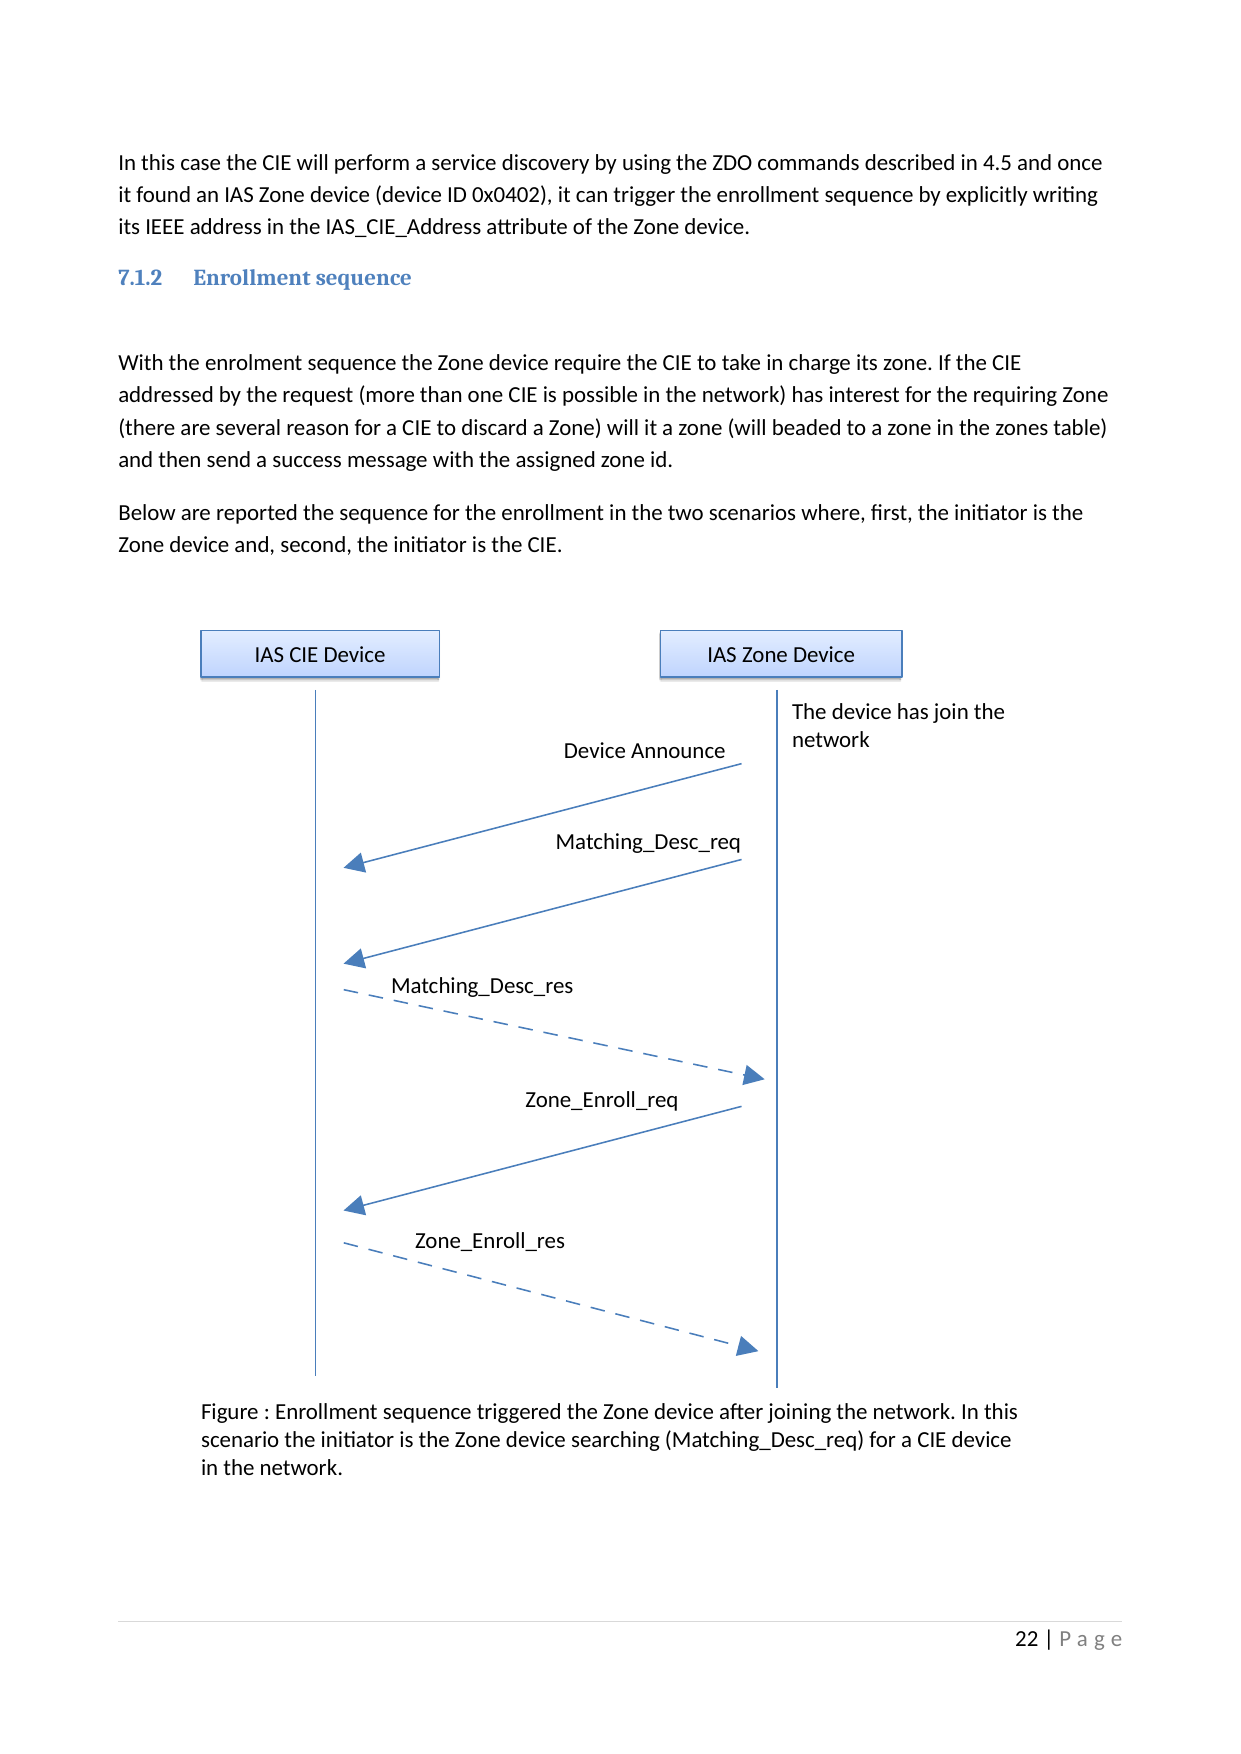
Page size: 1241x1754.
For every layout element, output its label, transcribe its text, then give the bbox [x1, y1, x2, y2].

subtitle Enrollment sequence [118, 265, 1122, 291]
text Below are reported the sequence for the enrollment in the two scenarios where, first, the initiator is the Zone device and, second, the initiator is the CIE. [118, 498, 1122, 558]
text With the enrolment sequence the Zone device require the CIE to take in charge its zone. If the CIE addressed by the request (more than one CIE is possible in the network) has interest for the requiring Zone (there are several reason for a CIE to discard a Zone) will it a zone (will beaded to a zone in the zones table) and then send a success message with the assigned zone id. [118, 348, 1122, 473]
text In this case the CIE will perform a service discovery by using the ZDO commands described in 4.5 and once it found an IAS Zone device (device ID 0x0402), it can trigger the enrollment sequence by explicitly writing its IEEE address in the IAS_CIE_Address attribute of the Zone device. [118, 148, 1122, 240]
